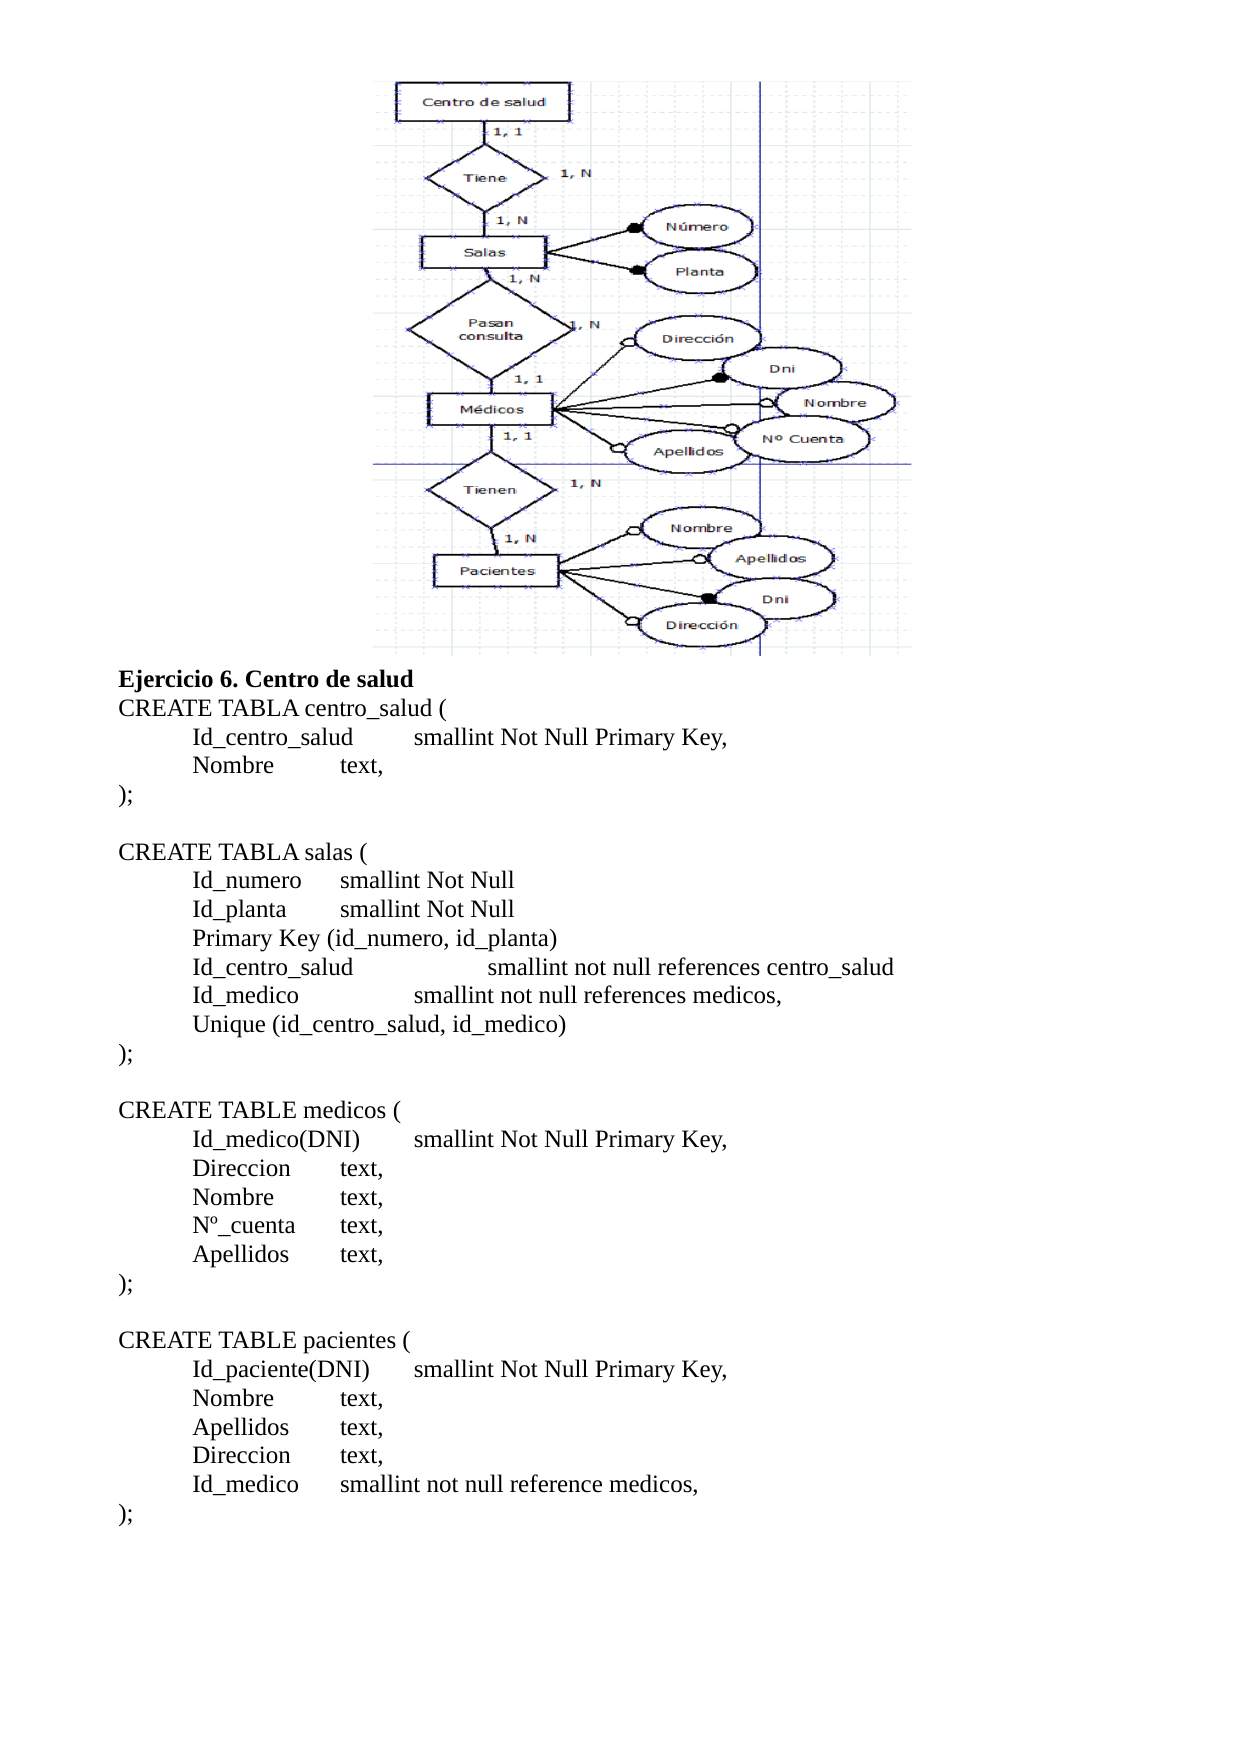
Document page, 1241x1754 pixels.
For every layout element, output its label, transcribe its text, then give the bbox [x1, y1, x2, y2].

text Apellidos text, [118, 1412, 1122, 1441]
text Id_planta smallint Not Null [118, 894, 1122, 923]
text Id_numero smallint Not Null [118, 866, 1122, 894]
text CREATE TABLA salas ( [118, 837, 1122, 866]
text Id_medico(DNI) smallint Not Null Primary Key, [118, 1124, 1122, 1153]
text CREATE TABLE medicos ( [118, 1096, 1122, 1124]
picture [372, 81, 912, 656]
text Unique (id_centro_salud, id_medico) [118, 1009, 1122, 1038]
text Nombre text, [118, 751, 1122, 779]
text ); [118, 1268, 1122, 1297]
text ); [118, 779, 1122, 808]
text Id_paciente(DNI) smallint Not Null Primary Key, [118, 1354, 1122, 1383]
text CREATE TABLA centro_salud ( [118, 693, 1122, 722]
text Id_centro_salud smallint Not Null Primary Key, [118, 722, 1122, 751]
text Ejercicio 6. Centro de salud [118, 664, 1122, 693]
text Id_medico smallint not null references medicos, [118, 981, 1122, 1009]
text Id_medico smallint not null reference medicos, [118, 1469, 1122, 1498]
text Apellidos text, [118, 1239, 1122, 1268]
text Direccion text, [118, 1441, 1122, 1469]
text CREATE TABLE pacientes ( [118, 1326, 1122, 1354]
text Nº_cuenta text, [118, 1211, 1122, 1239]
text ); [118, 1038, 1122, 1067]
text Nombre text, [118, 1383, 1122, 1412]
text Direccion text, [118, 1153, 1122, 1182]
text Primary Key (id_numero, id_planta) [118, 923, 1122, 952]
text Id_centro_salud smallint not null references centro_salud [118, 952, 1122, 981]
text Nombre text, [118, 1182, 1122, 1211]
text ); [118, 1498, 1122, 1527]
